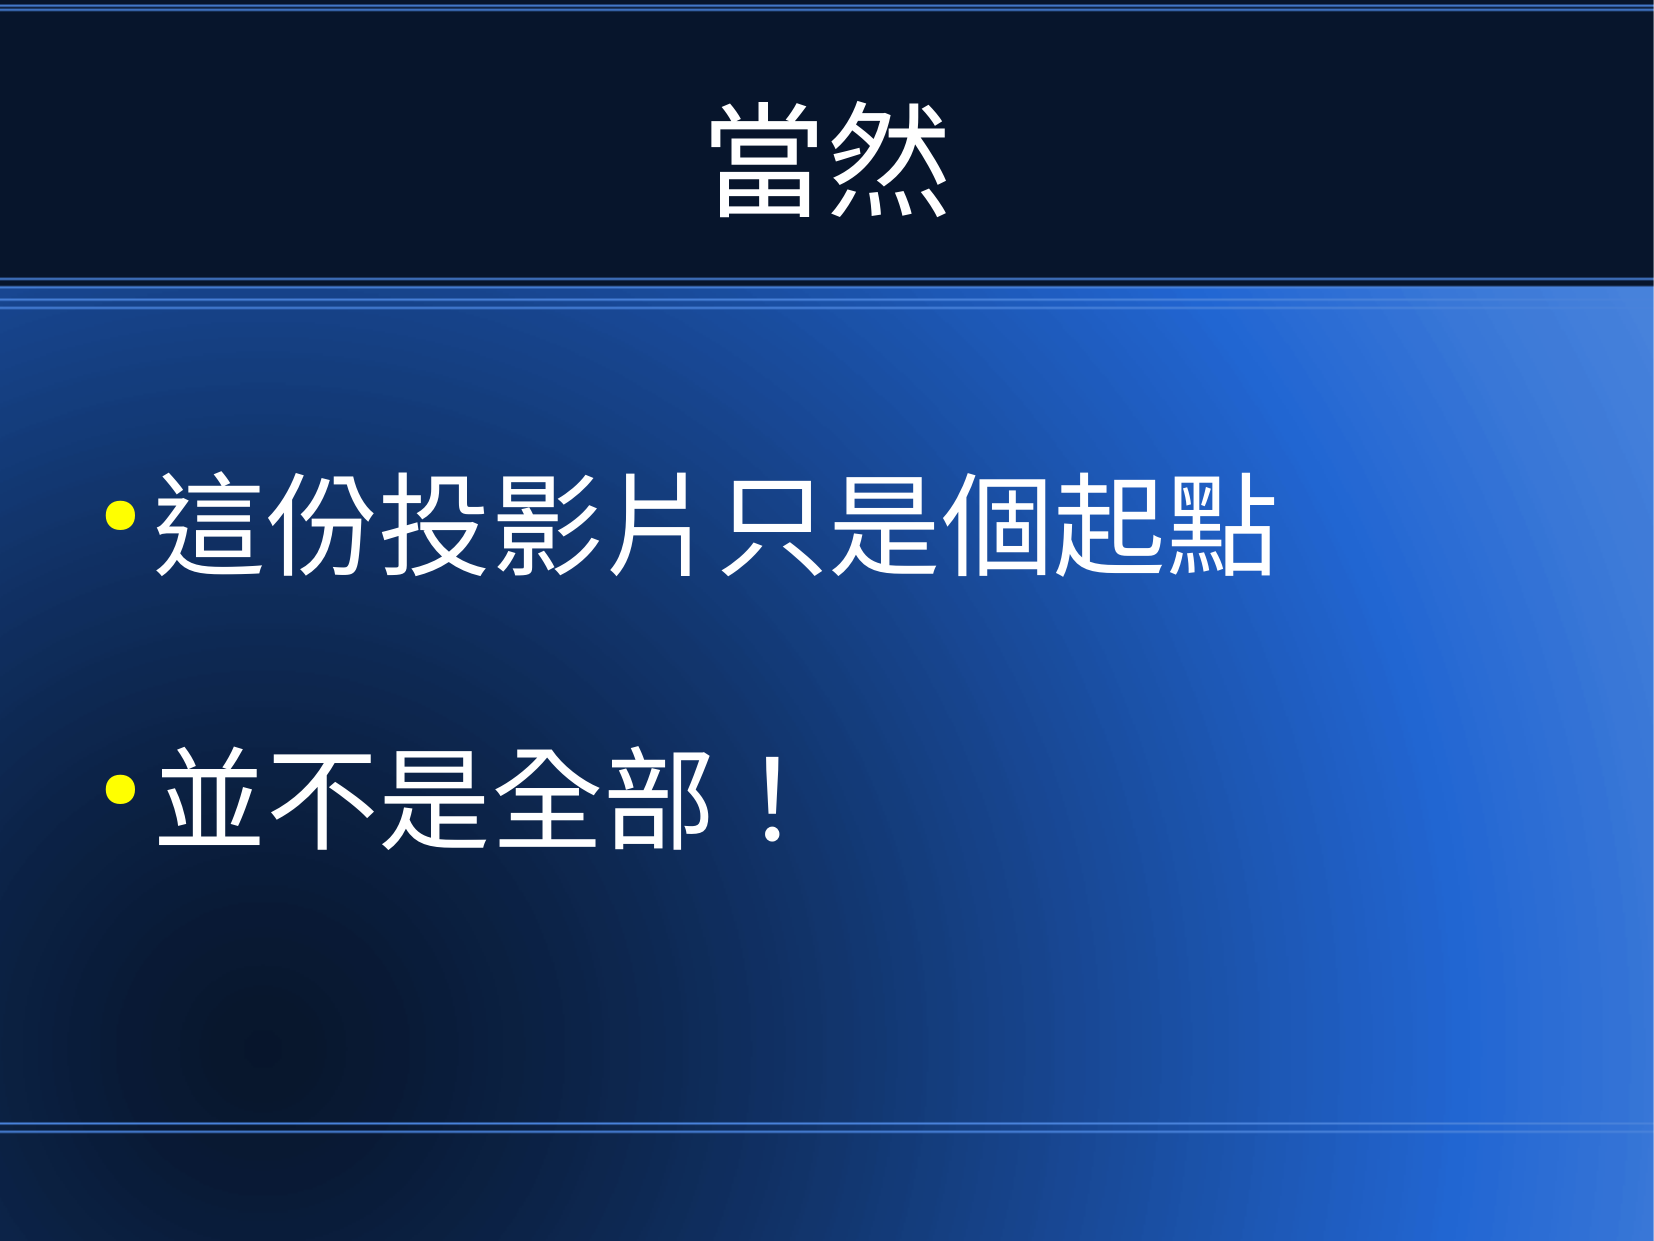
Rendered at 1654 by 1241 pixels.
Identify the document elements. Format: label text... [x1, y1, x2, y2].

list 這份投影片只是個起點 並不是全部！ [82, 355, 1571, 1241]
title 當然 [82, 49, 1571, 257]
picture [0, 0, 1654, 1241]
